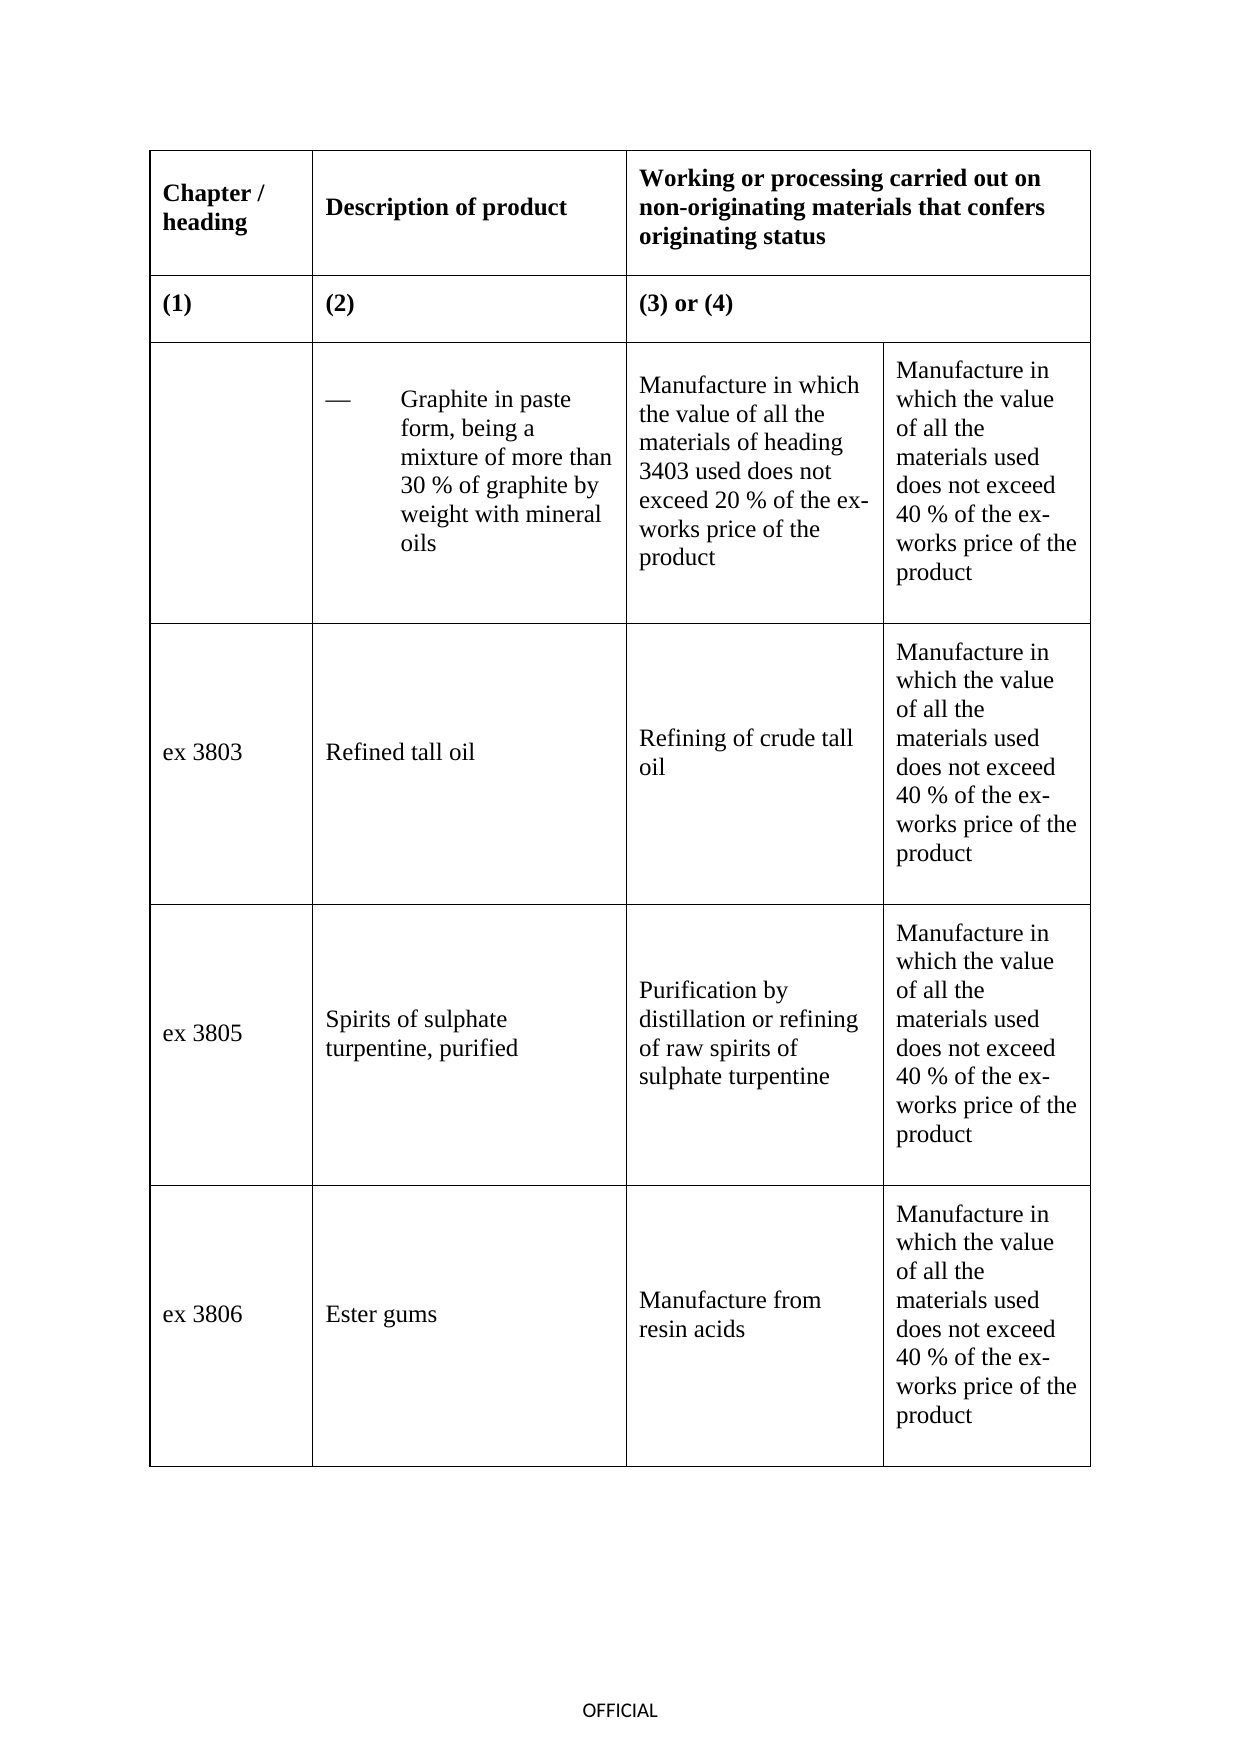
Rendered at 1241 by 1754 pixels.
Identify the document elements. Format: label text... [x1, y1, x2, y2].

table_cell Spirits of sulphate turpentine, purified [313, 905, 626, 1185]
table_cell ex 3803 [151, 624, 312, 904]
table_cell Purification by distillation or refining of raw spirits of sulphate turpentine [627, 905, 883, 1185]
table_cell Manufacture in which the value of all the materials used does not exceed 40 % of the ex‐works price of the product [884, 624, 1090, 904]
table_cell Manufacture in which the value of all the materials used does not exceed 40 % of the ex‐works price of the product [884, 1186, 1090, 1466]
table_cell Refining of crude tall oil [627, 624, 883, 904]
table_cell — Graphite in paste form, being a mixture of more than 30 % of graphite by weight with mineral oils [313, 343, 626, 623]
table_cell Manufacture in which the value of all the materials used does not exceed 40 % of the ex‐works price of the product [884, 343, 1090, 623]
table_cell Ester gums [313, 1186, 626, 1466]
table_cell [151, 343, 312, 623]
table_header Working or processing carried out on non‐originating materials that confers originating status [627, 151, 1090, 275]
table_cell Manufacture from resin acids [627, 1186, 883, 1466]
table_header Description of product [313, 151, 626, 275]
table_cell (3) or (4) [627, 276, 1090, 342]
table_cell ex 3805 [151, 905, 312, 1185]
table_cell Manufacture in which the value of all the materials of heading 3403 used does not exceed 20 % of the ex‐works price of the product [627, 343, 883, 623]
table_cell Refined tall oil [313, 624, 626, 904]
table_cell (2) [313, 276, 626, 342]
table_cell (1) [151, 276, 312, 342]
table_cell ex 3806 [151, 1186, 312, 1466]
table_cell Manufacture in which the value of all the materials used does not exceed 40 % of the ex‐works price of the product [884, 905, 1090, 1185]
table_header Chapter / heading [151, 151, 312, 275]
